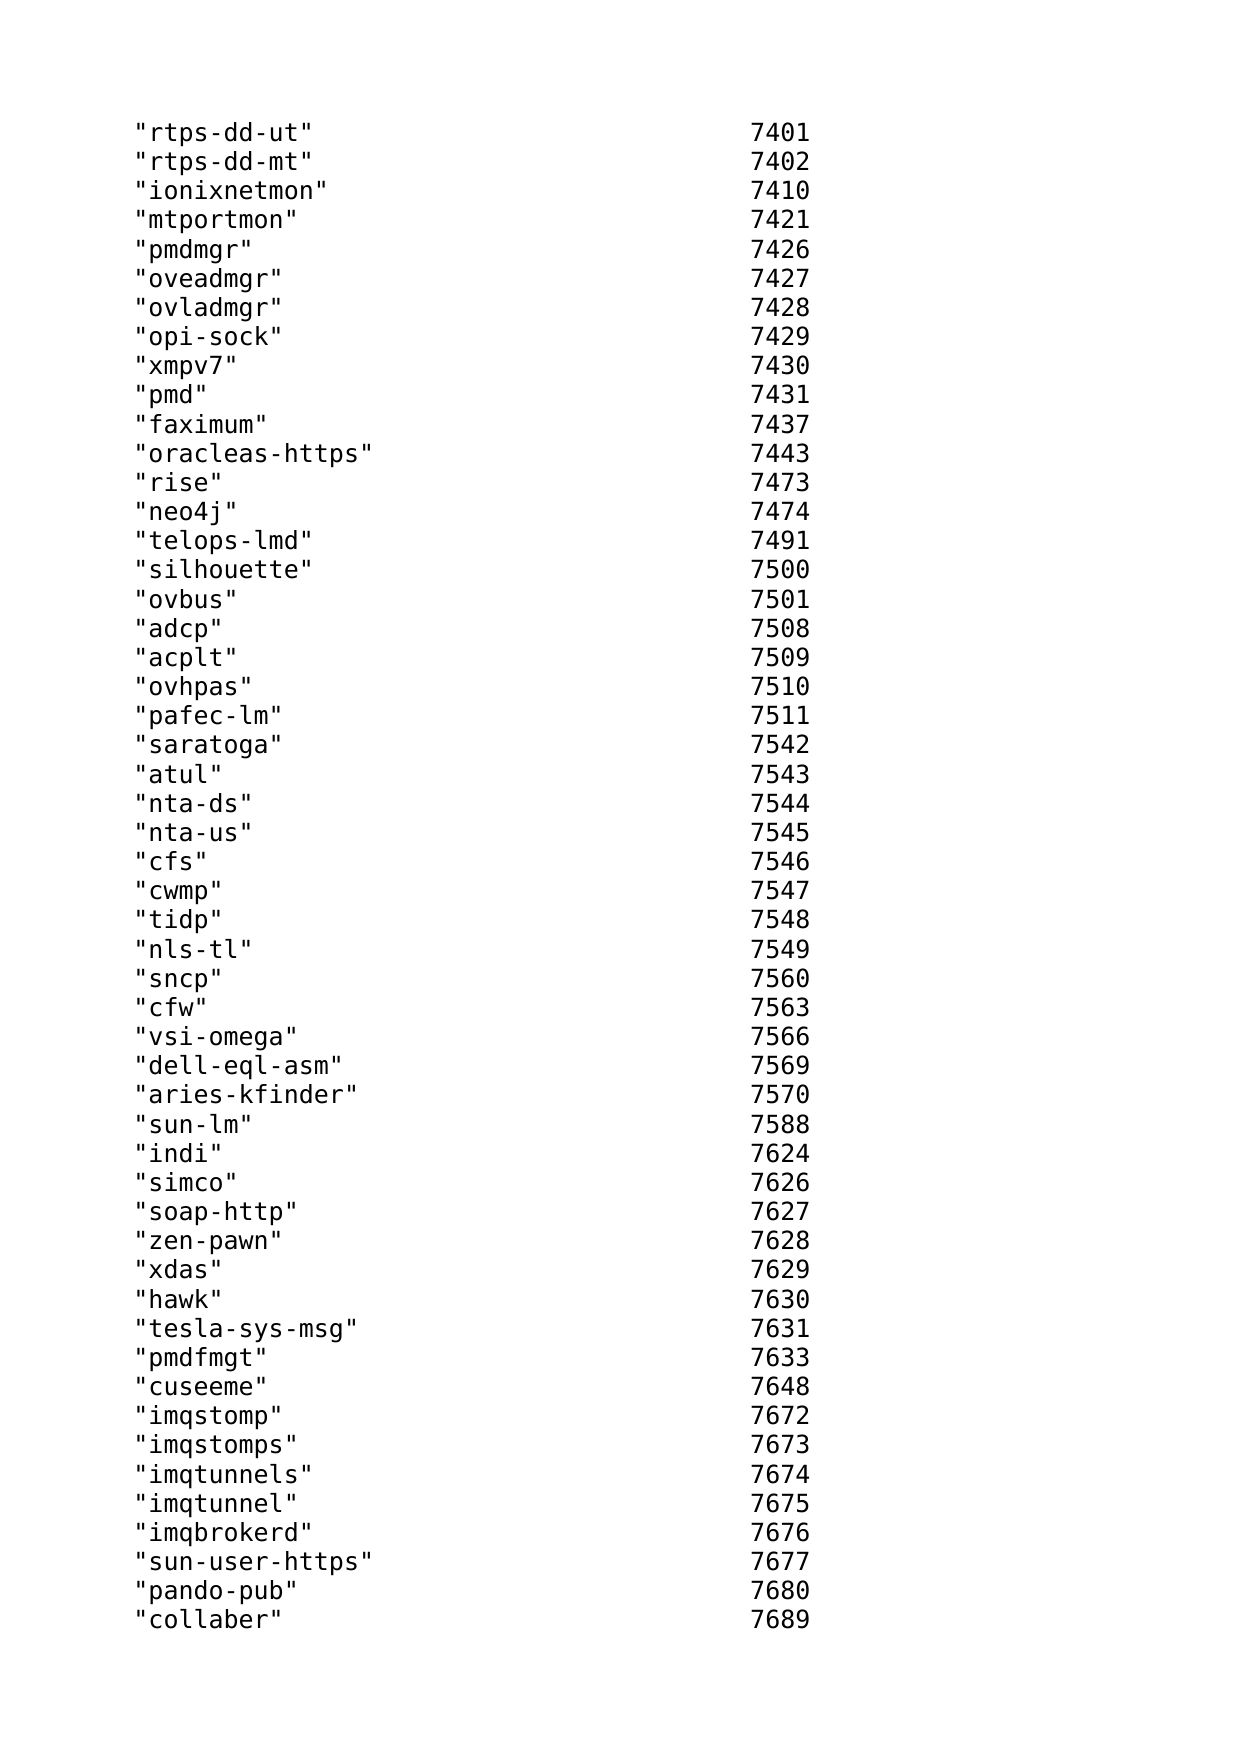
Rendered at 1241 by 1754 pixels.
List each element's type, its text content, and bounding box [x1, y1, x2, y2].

text "rtps-dd-ut" 7401 "rtps-dd-mt" 7402 "ionixnetmon" 7410 "mtportmon" 7421 "pmdmgr" 7426 "oveadmgr" 7427 "ovladmgr" 7428 "opi-sock" 7429 "xmpv7" 7430 "pmd" 7431 "faximum" 7437 "oracleas-https" 7443 "rise" 7473 "neo4j" 7474 "telops-lmd" 7491 "silhouette" 7500 "ovbus" 7501 "adcp" 7508 "acplt" 7509 "ovhpas" 7510 "pafec-lm" 7511 "saratoga" 7542 "atul" 7543 "nta-ds" 7544 "nta-us" 7545 "cfs" 7546 "cwmp" 7547 "tidp" 7548 "nls-tl" 7549 "sncp" 7560 "cfw" 7563 "vsi-omega" 7566 "dell-eql-asm" 7569 "aries-kfinder" 7570 "sun-lm" 7588 "indi" 7624 "simco" 7626 "soap-http" 7627 "zen-pawn" 7628 "xdas" 7629 "hawk" 7630 "tesla-sys-msg" 7631 "pmdfmgt" 7633 "cuseeme" 7648 "imqstomp" 7672 "imqstomps" 7673 "imqtunnels" 7674 "imqtunnel" 7675 "imqbrokerd" 7676 "sun-user-https" 7677 "pando-pub" 7680 "collaber" 7689 [118, 118, 1122, 1635]
